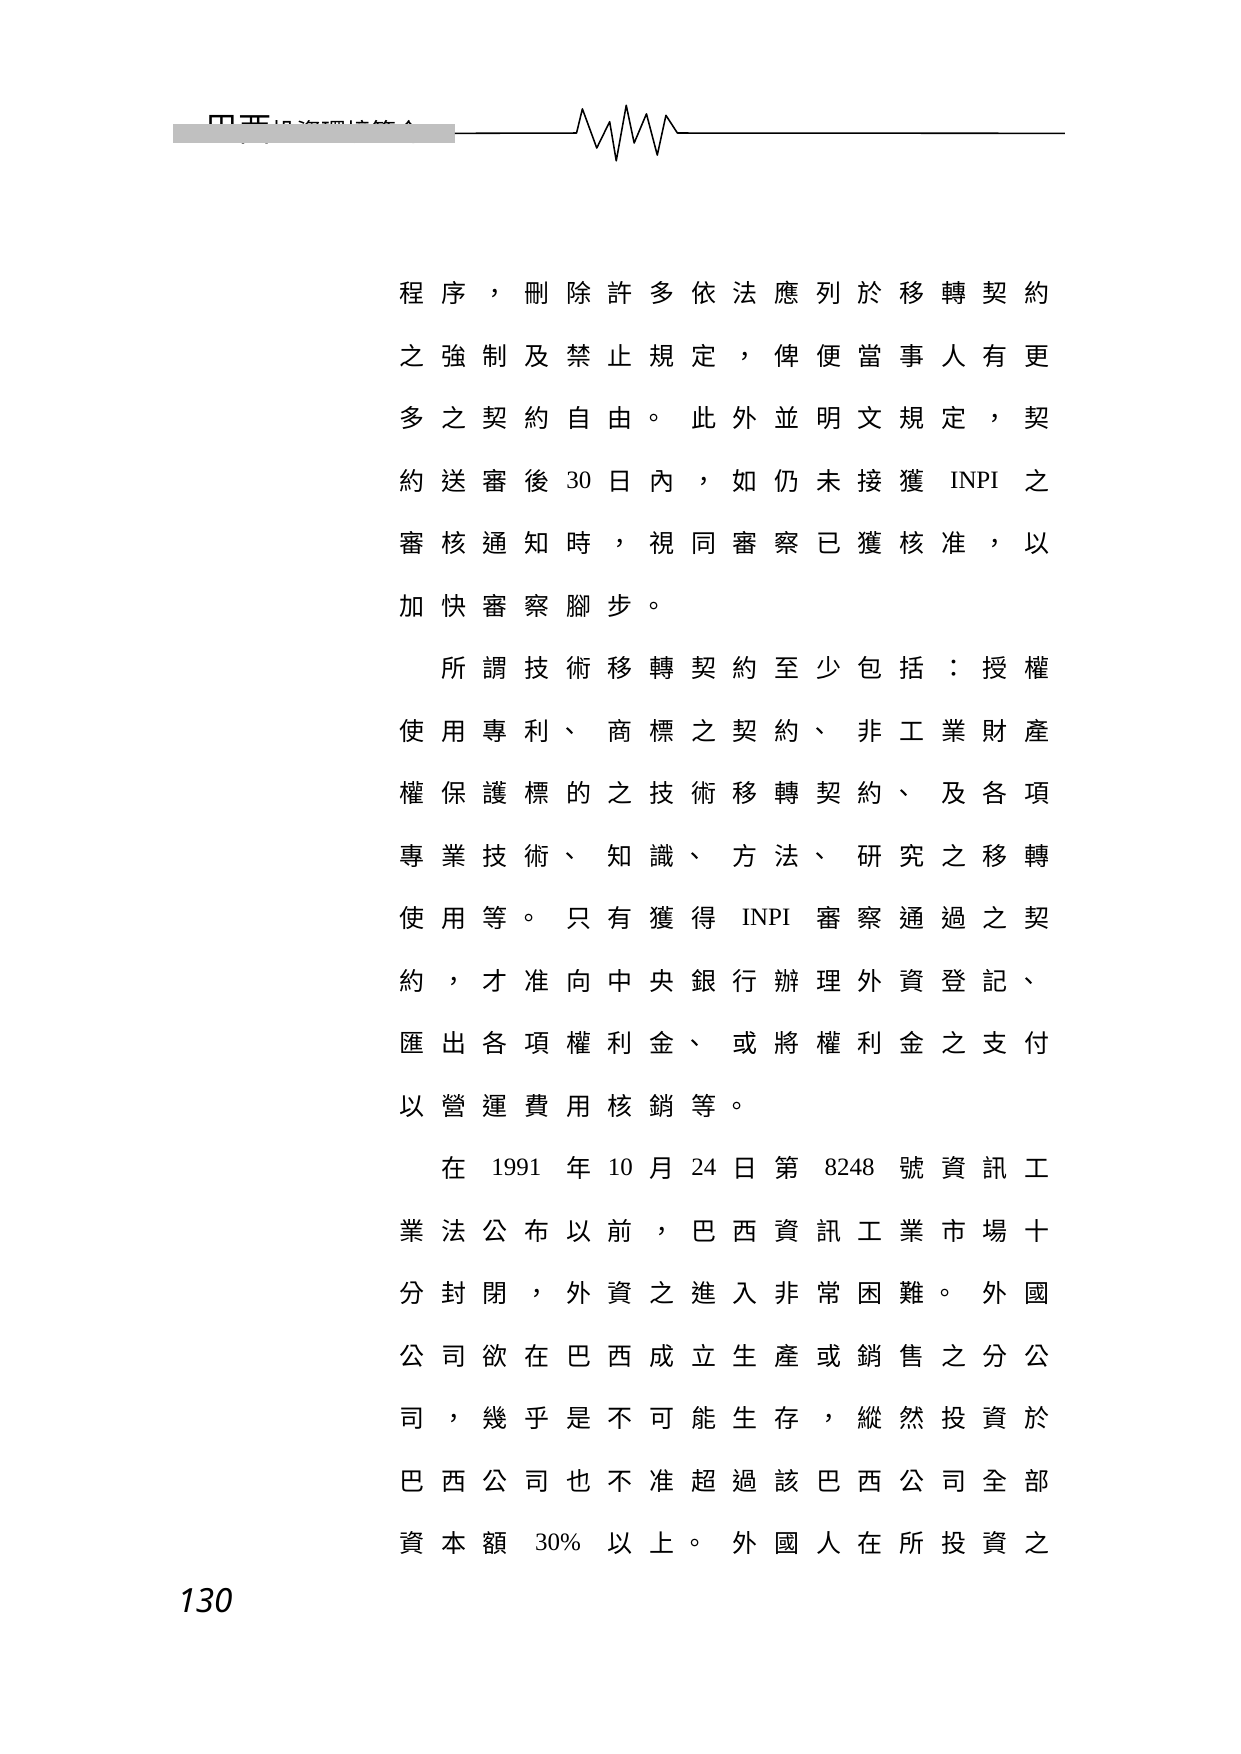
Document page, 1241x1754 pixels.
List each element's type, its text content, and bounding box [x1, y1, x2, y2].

text 程序，刪除許多依法應列於移轉契約之強制及禁止規定，俾便當事人有更多之契約自由。此外並明文規定，契約送審後30日內，如仍未接獲INPI之審核通知時，視同審察已獲核准，以加快審察腳步。 [372, 250, 1058, 625]
text 所謂技術移轉契約至少包括：授權使用專利、商標之契約、非工業財產權保護標的之技術移轉契約、及各項專業技術、知識、方法、研究之移轉使用等。只有獲得INPI審察通過之契約，才准向中央銀行辦理外資登記、匯出各項權利金、或將權利金之支付以營運費用核銷等。 [372, 625, 1058, 1125]
text 在1991年10月24日第8248號資訊工業法公布以前，巴西資訊工業市場十分封閉，外資之進入非常困難。外國公司欲在巴西成立生產或銷售之分公司，幾乎是不可能生存，縱然投資於巴西公司也不准超過該巴西公司全部資本額30%以上。外國人在所投資之 [372, 1125, 1058, 1563]
